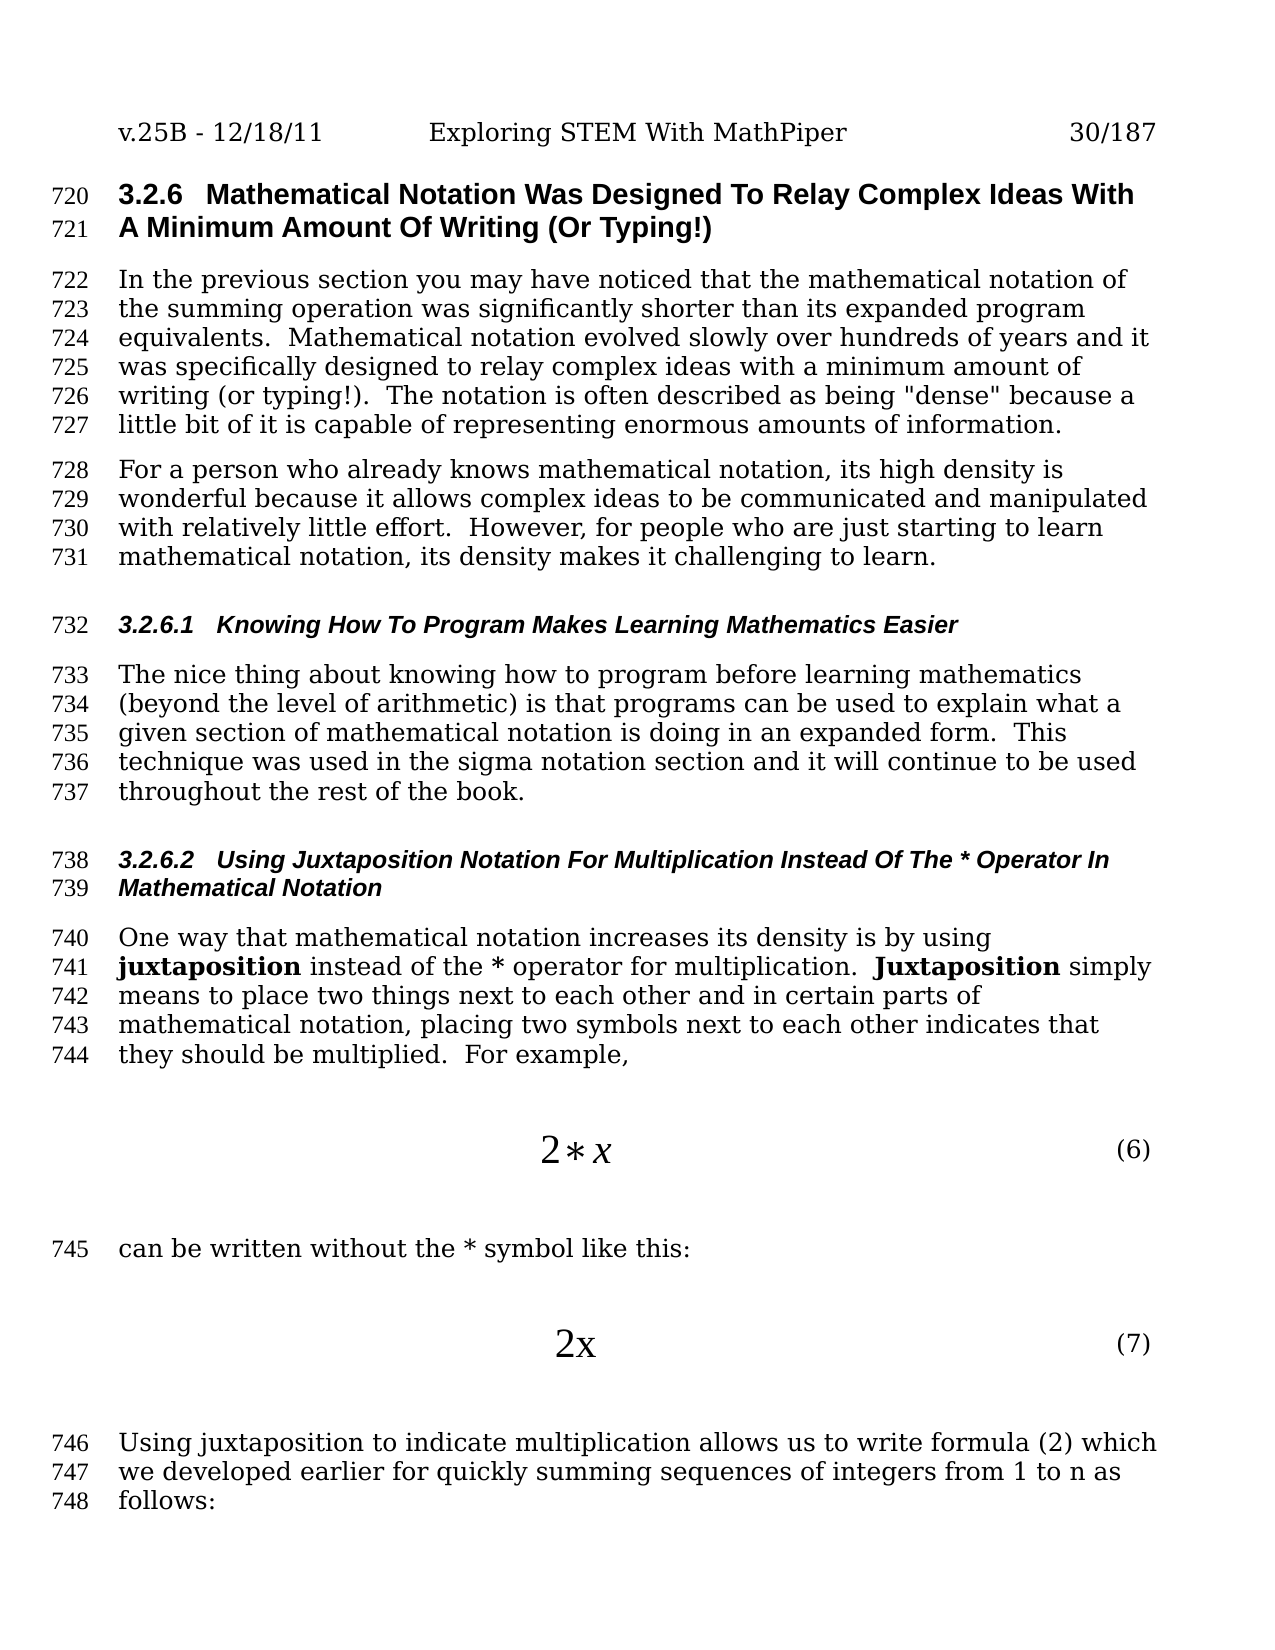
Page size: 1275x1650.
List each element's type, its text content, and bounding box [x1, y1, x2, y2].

subtitle Mathematical Notation Was Designed To Relay Complex Ideas With A Minimum Amount Of Writing (Or Typing!) [118, 177, 1157, 244]
text For a person who already knows mathematical notation, its high density is wonderful because it allows complex ideas to be communicated and manipulated with relatively little effort. However, for people who are just starting to learn mathematical notation, its density makes it challenging to learn. [118, 455, 1157, 571]
table_header [118, 1119, 1041, 1181]
subtitle Using Juxtaposition Notation For Multiplication Instead Of The * Operator In Mathematical Notation [118, 845, 1157, 902]
subtitle Knowing How To Program Makes Learning Mathematics Easier [118, 611, 1157, 639]
text can be written without the * symbol like this: [118, 1234, 1157, 1263]
text The nice thing about knowing how to program before learning mathematics (beyond the level of arithmetic) is that programs can be used to explain what a given section of mathematical notation is doing in an expanded form. This technique was used in the sigma notation section and it will continue to be used throughout the rest of the book. [118, 660, 1157, 806]
text In the previous section you may have noticed that the mathematical notation of the summing operation was significantly shorter than its expanded program equivalents. Mathematical notation evolved slowly over hundreds of years and it was specifically designed to relay complex ideas with a minimum amount of writing (or typing!). The notation is often described as being "dense" because a little bit of it is capable of representing enormous amounts of information. [118, 265, 1157, 440]
table_header (6) [1041, 1119, 1157, 1181]
table_header [118, 1313, 1041, 1375]
text Using juxtaposition to indicate multiplication allows us to write formula (2) which we developed earlier for quickly summing sequences of integers from 1 to n as follows: [118, 1428, 1157, 1515]
table_header (7) [1041, 1313, 1157, 1375]
text One way that mathematical notation increases its density is by using juxtaposition instead of the * operator for multiplication. Juxtaposition simply means to place two things next to each other and in certain parts of mathematical notation, placing two symbols next to each other indicates that they should be multiplied. For example, [118, 923, 1157, 1069]
